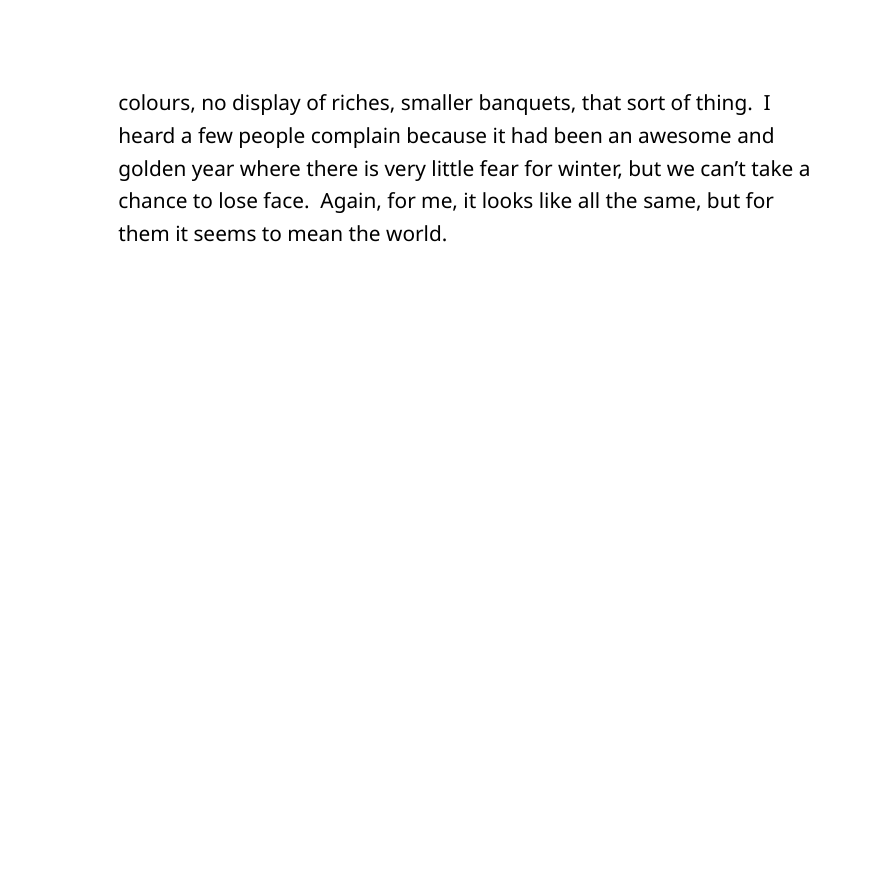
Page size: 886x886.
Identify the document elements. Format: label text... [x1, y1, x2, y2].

text colours, no display of riches, smaller banquets, that sort of thing. I heard a few people complain because it had been an awesome and golden year where there is very little fear for winter, but we can’t take a chance to lose face. Again, for me, it looks like all the same, but for them it seems to mean the world. [118, 88, 827, 247]
